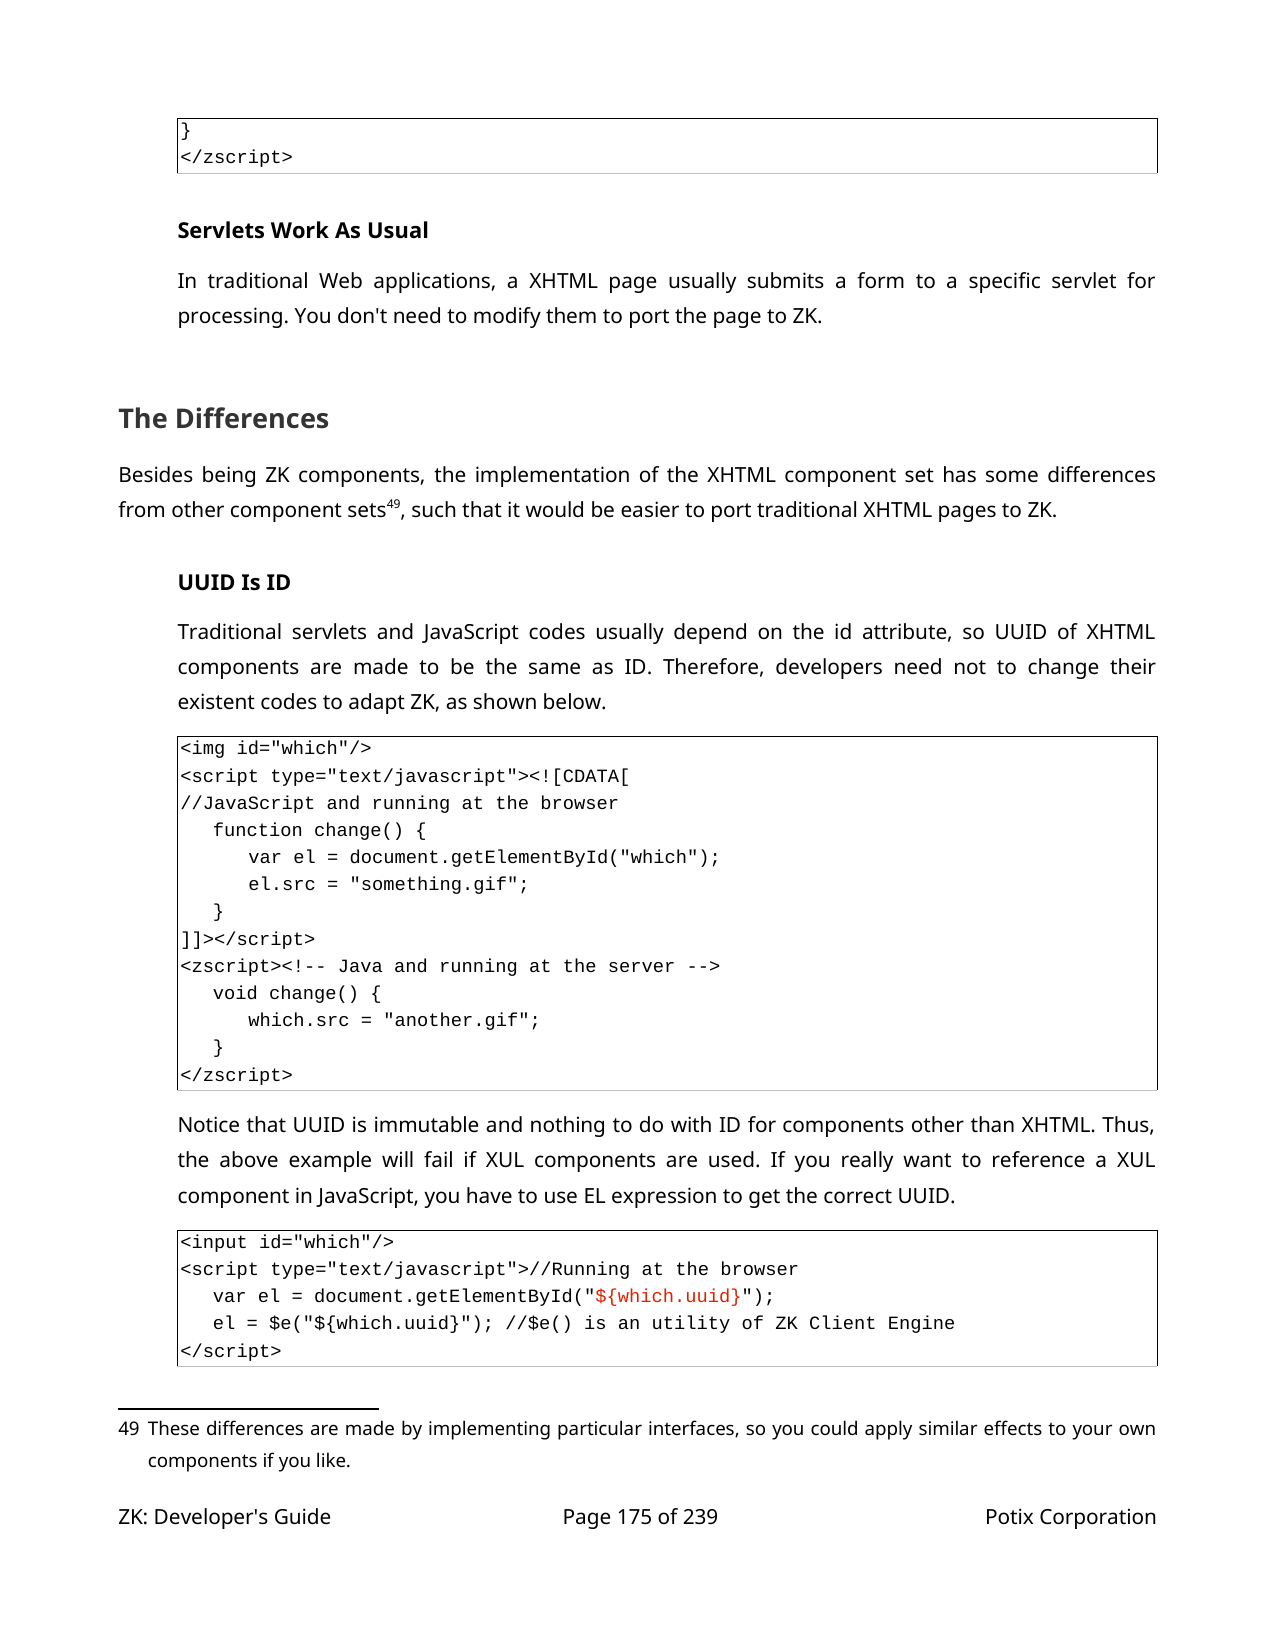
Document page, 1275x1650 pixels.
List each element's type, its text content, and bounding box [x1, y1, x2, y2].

text el = $e("${which.uuid}"); //$e() is an utility of ZK Client Engine [178, 1311, 1157, 1336]
text Besides being ZK components, the implementation of the XHTML component set has some differences from other component sets, such that it would be easier to port traditional XHTML pages to ZK. [118, 460, 1157, 524]
text </zscript> [178, 145, 1157, 173]
subtitle Servlets Work As Usual [177, 215, 1157, 245]
text <script type="text/javascript"><![CDATA[ [178, 763, 1157, 788]
text function change() { [178, 818, 1157, 842]
text el.src = "something.gif"; [178, 872, 1157, 896]
text var el = document.getElementById("which"); [178, 845, 1157, 869]
text Notice that UUID is immutable and nothing to do with ID for components other than XHTML. Thus, the above example will fail if XUL components are used. If you really want to reference a XUL component in JavaScript, you have to use EL expression to get the correct UUID. [177, 1110, 1157, 1209]
text <script type="text/javascript">//Running at the browser [178, 1257, 1157, 1281]
text var el = document.getElementById("${which.uuid}"); [178, 1284, 1157, 1308]
text In traditional Web applications, a XHTML page usually submits a form to a specific servlet for processing. You don't need to modify them to port the page to ZK. [177, 266, 1157, 329]
text <zscript><!-- Java and running at the server --> [178, 954, 1157, 978]
text <img id="which"/> [178, 737, 1157, 761]
text } [178, 119, 1157, 142]
subtitle The Differences [118, 400, 1157, 437]
text These differences are made by implementing particular interfaces, so you could apply similar effects to your own components if you like. [118, 1416, 1157, 1473]
text <input id="which"/> [178, 1231, 1157, 1254]
text </script> [178, 1338, 1157, 1366]
text } [178, 1035, 1157, 1059]
text //JavaScript and running at the browser [178, 791, 1157, 815]
text } [178, 899, 1157, 924]
text Traditional servlets and JavaScript codes usually depend on the id attribute, so UUID of XHTML components are made to be the same as ID. Therefore, developers need not to change their existent codes to adapt ZK, as shown below. [177, 617, 1157, 716]
text which.src = "another.gif"; [178, 1008, 1157, 1032]
subtitle UUID Is ID [177, 566, 1157, 596]
text ]]></script> [178, 927, 1157, 951]
text void change() { [178, 981, 1157, 1005]
text </zscript> [178, 1062, 1157, 1090]
